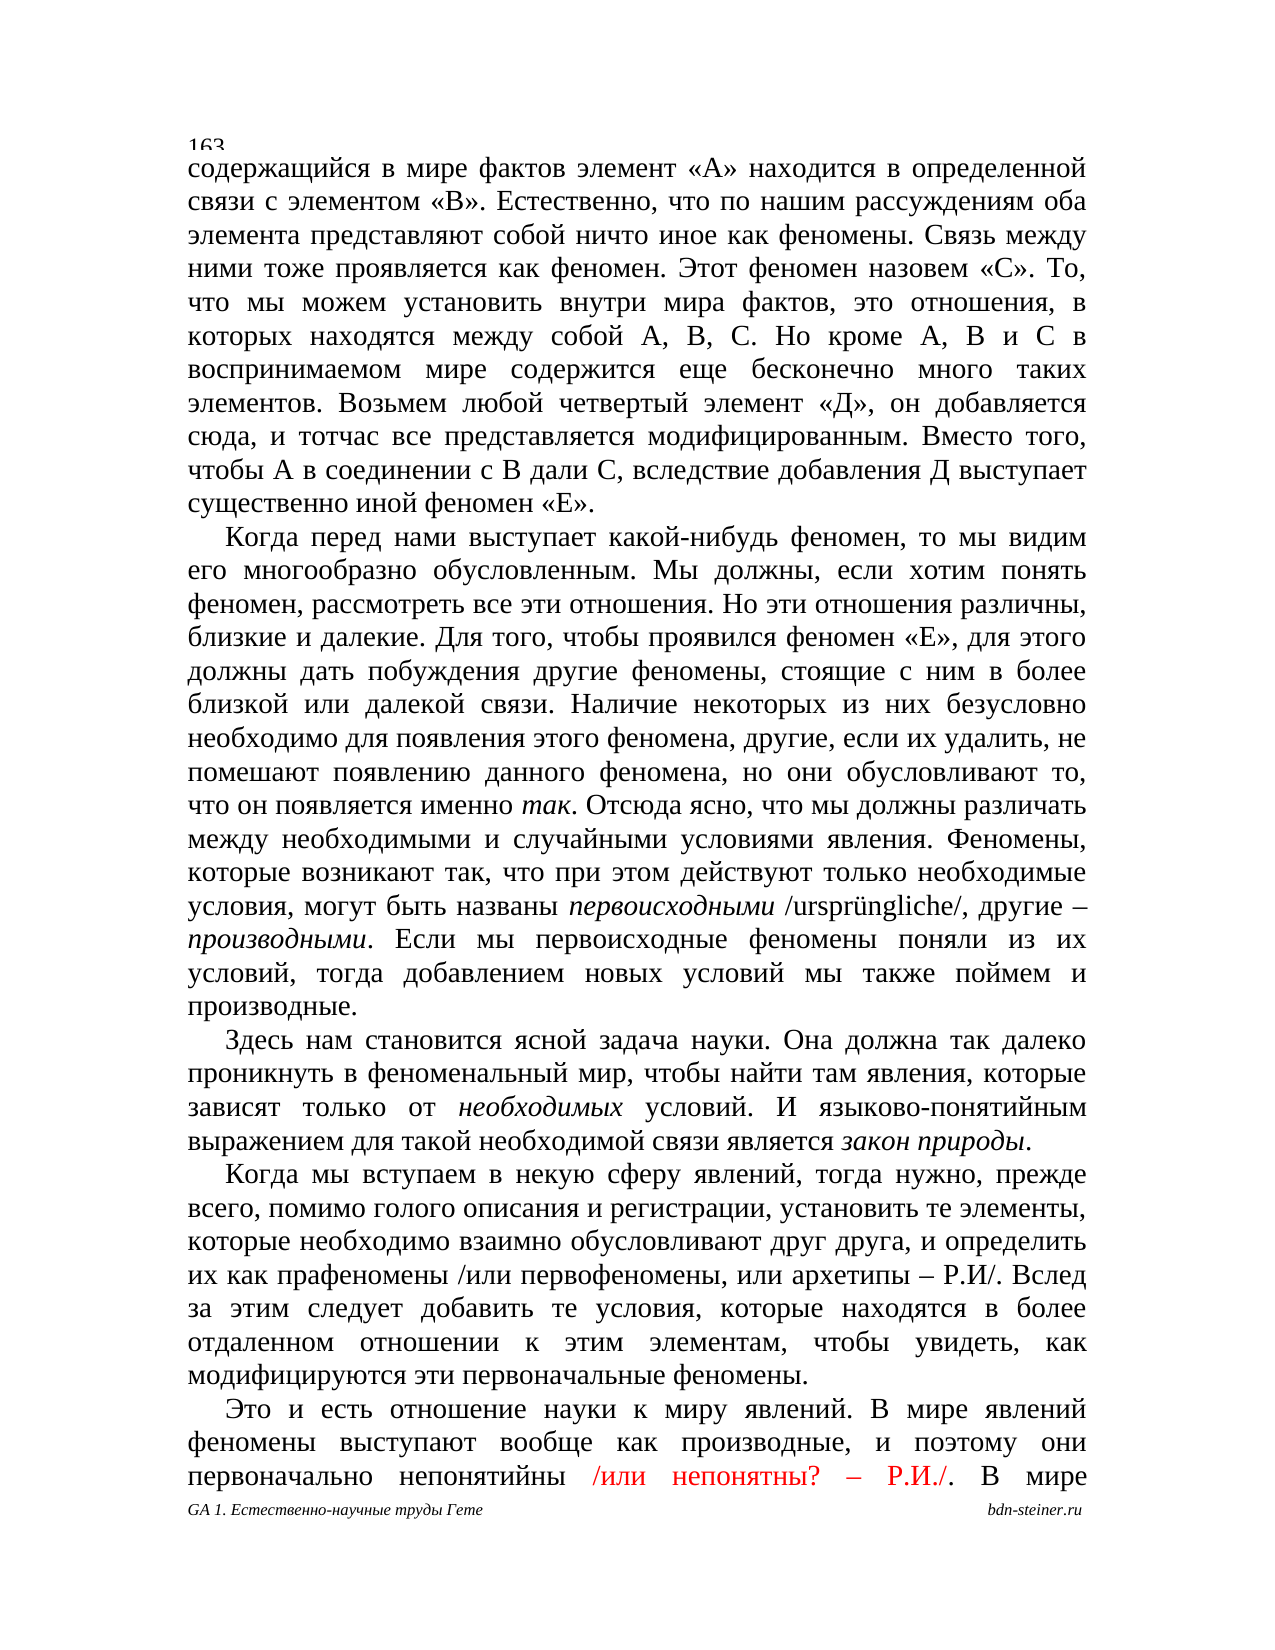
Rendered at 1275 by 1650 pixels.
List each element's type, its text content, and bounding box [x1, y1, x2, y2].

text Когда мы вступаем в некую сферу явлений, тогда нужно, прежде всего, помимо голого описания и регистрации, установить те элементы, которые необходимо взаимно обусловливают друг друга, и определить их как прафеномены /или первофеномены, или архетипы – Р.И/. Вслед за этим следует добавить те условия, которые находятся в более отдаленном отношении к этим элементам, чтобы увидеть, как модифицируются эти первоначальные феномены. [187, 1156, 1087, 1391]
text содержащийся в мире фактов элемент «А» находится в определенной связи с элементом «В». Естественно, что по нашим рассуждениям оба элемента представляют собой ничто иное как феномены. Связь между ними тоже проявляется как феномен. Этот феномен назовем «С». То, что мы можем установить внутри мира фактов, это отношения, в которых находятся между собой А, В, С. Но кроме А, В и С в воспринимаемом мире содержится еще бесконечно много таких элементов. Возьмем любой четвертый элемент «Д», он добавляется сюда, и тотчас все представляется модифицированным. Вместо того, чтобы А в соединении с В дали С, вследствие добавления Д выступает существенно иной феномен «Е». [187, 150, 1087, 519]
text Когда перед нами выступает какой-нибудь феномен, то мы видим его многообразно обусловленным. Мы должны, если хотим понять феномен, рассмотреть все эти отношения. Но эти отношения различны, близкие и далекие. Для того, чтобы проявился феномен «Е», для этого должны дать побуждения другие феномены, стоящие с ним в более близкой или далекой связи. Наличие некоторых из них безусловно необходимо для появления этого феномена, другие, если их удалить, не помешают появлению данного феномена, но они обусловливают то, что он появляется именно так. Отсюда ясно, что мы должны различать между необходимыми и случайными условиями явления. Феномены, которые возникают так, что при этом действуют только необходимые условия, могут быть названы первоисходными /ursprüngliche/, другие – производными. Если мы первоисходные феномены поняли из их условий, тогда добавлением новых условий мы также поймем и производные. [187, 519, 1087, 1022]
text Здесь нам становится ясной задача науки. Она должна так далеко проникнуть в феноменальный мир, чтобы найти там явления, которые зависят только от необходимых условий. И языково-понятийным выражением для такой необходимой связи является закон природы. [187, 1022, 1087, 1156]
text Это и есть отношение науки к миру явлений. В мире явлений феномены выступают вообще как производные, и поэтому они первоначально непонятийны /или непонятны? – Р.И./. В мире [187, 1391, 1087, 1492]
